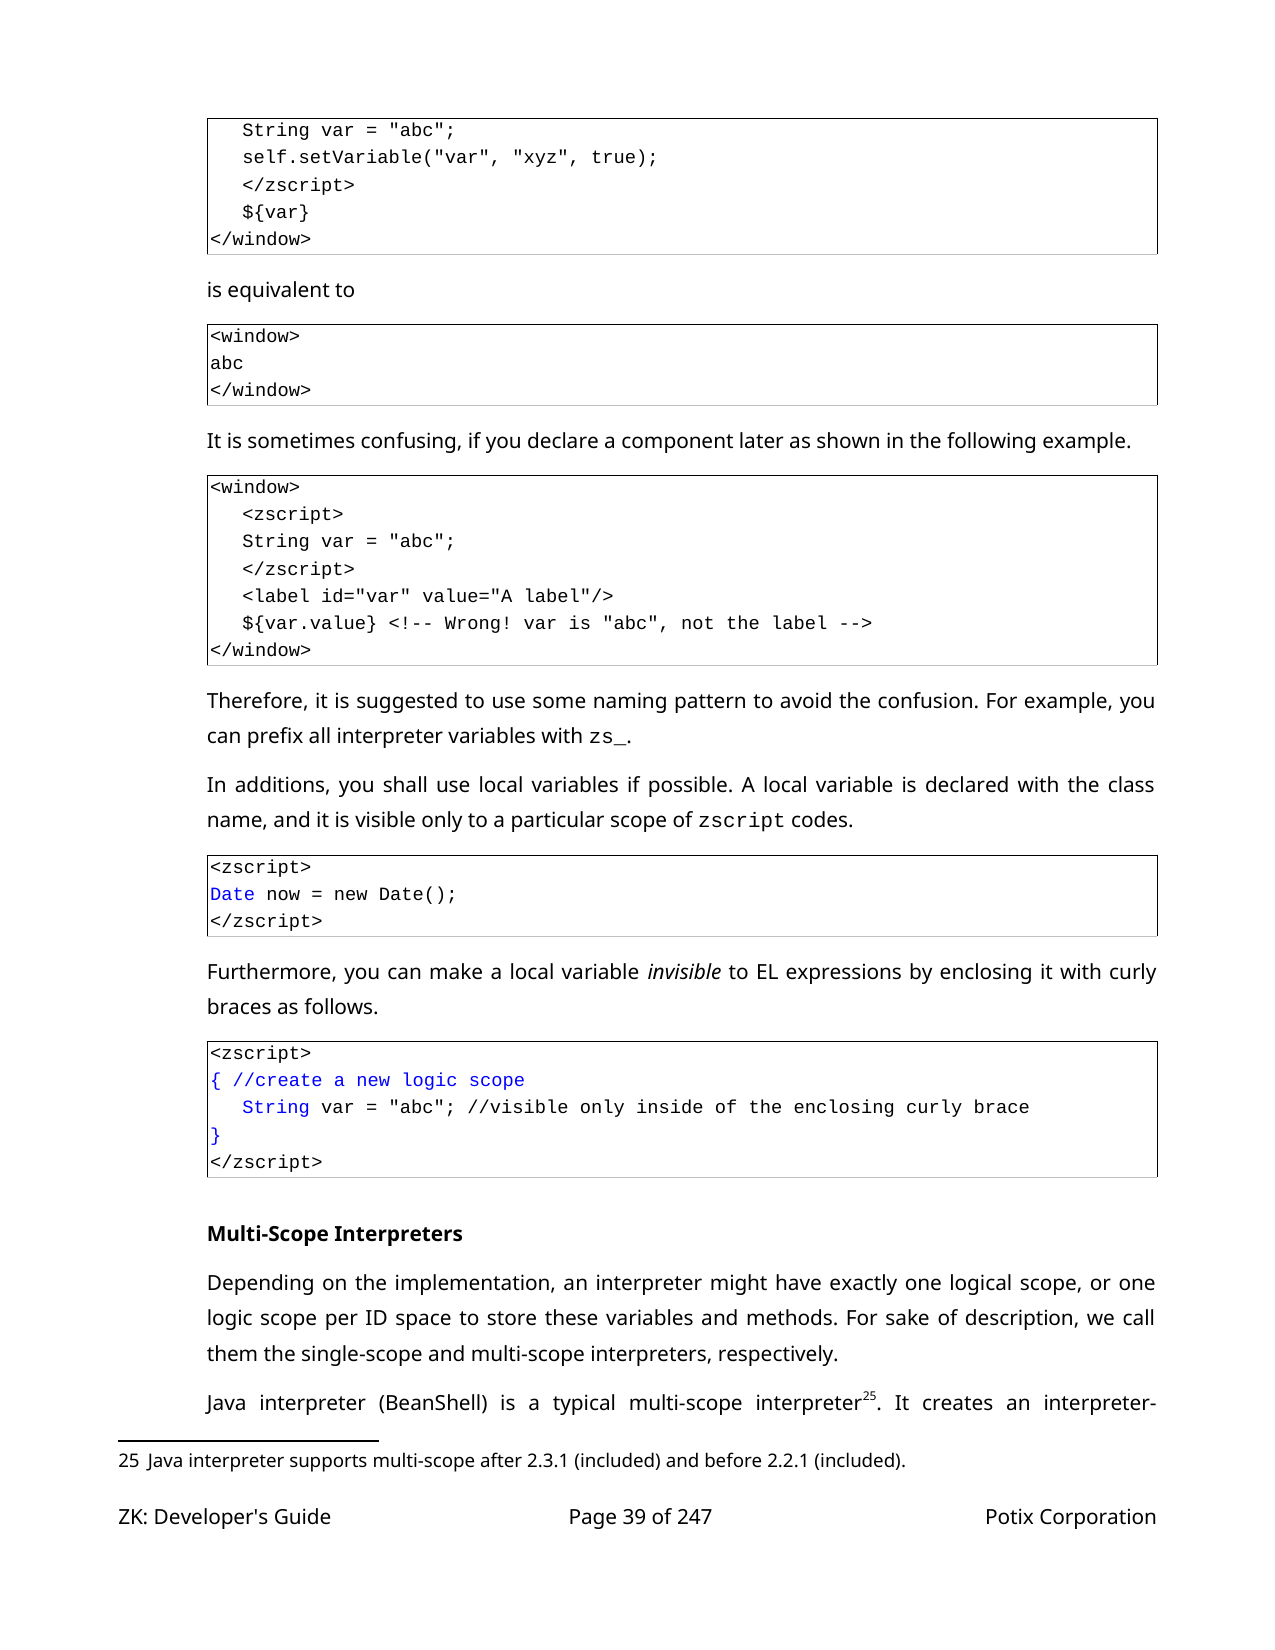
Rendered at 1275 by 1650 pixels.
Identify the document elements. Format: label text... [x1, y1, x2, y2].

text self.setVariable("var", "xyz", true); [208, 145, 1157, 169]
text </window> [208, 227, 1157, 254]
text Date now = new Date(); [208, 882, 1157, 906]
text is equivalent to [207, 275, 1157, 303]
subtitle Multi-Scope Interpreters [207, 1219, 1157, 1248]
text It is sometimes confusing, if you declare a component later as shown in the following example. [207, 426, 1157, 454]
text <zscript> [208, 856, 1157, 879]
text Depending on the implementation, an interpreter might have exactly one logical scope, or one logic scope per ID space to store these variables and methods. For sake of description, we call them the single-scope and multi-scope interpreters, respectively. [207, 1268, 1157, 1367]
text String var = "abc"; [208, 529, 1157, 553]
text ${var} [208, 200, 1157, 224]
text String var = "abc"; //visible only inside of the enclosing curly brace [208, 1095, 1157, 1119]
text Java interpreter (BeanShell) is a typical multi-scope interpreter. It creates an interpreter- [207, 1388, 1157, 1416]
text <zscript> [208, 502, 1157, 526]
text <label id="var" value="A label"/> [208, 583, 1157, 608]
text ${var.value} <!-- Wrong! var is "abc", not the label --> [208, 611, 1157, 635]
text } [208, 1122, 1157, 1147]
text </window> [208, 378, 1157, 405]
text </zscript> [208, 909, 1157, 936]
text Java interpreter supports multi-scope after 2.3.1 (included) and before 2.2.1 (included). [118, 1447, 1157, 1473]
text Furthermore, you can make a local variable invisible to EL expressions by enclosing it with curly braces as follows. [207, 957, 1157, 1020]
text In additions, you shall use local variables if possible. A local variable is declared with the class name, and it is visible only to a particular scope of zscript codes. [207, 770, 1157, 834]
text </zscript> [208, 1150, 1157, 1177]
text <window> [208, 476, 1157, 499]
text </zscript> [208, 172, 1157, 197]
text String var = "abc"; [208, 119, 1157, 142]
text <zscript> [208, 1042, 1157, 1065]
text abc [208, 351, 1157, 375]
text Therefore, it is suggested to use some naming pattern to avoid the confusion. For example, you can prefix all interpreter variables with zs_. [207, 686, 1157, 749]
text <window> [208, 325, 1157, 348]
text </window> [208, 638, 1157, 665]
text </zscript> [208, 556, 1157, 581]
text { //create a new logic scope [208, 1068, 1157, 1092]
